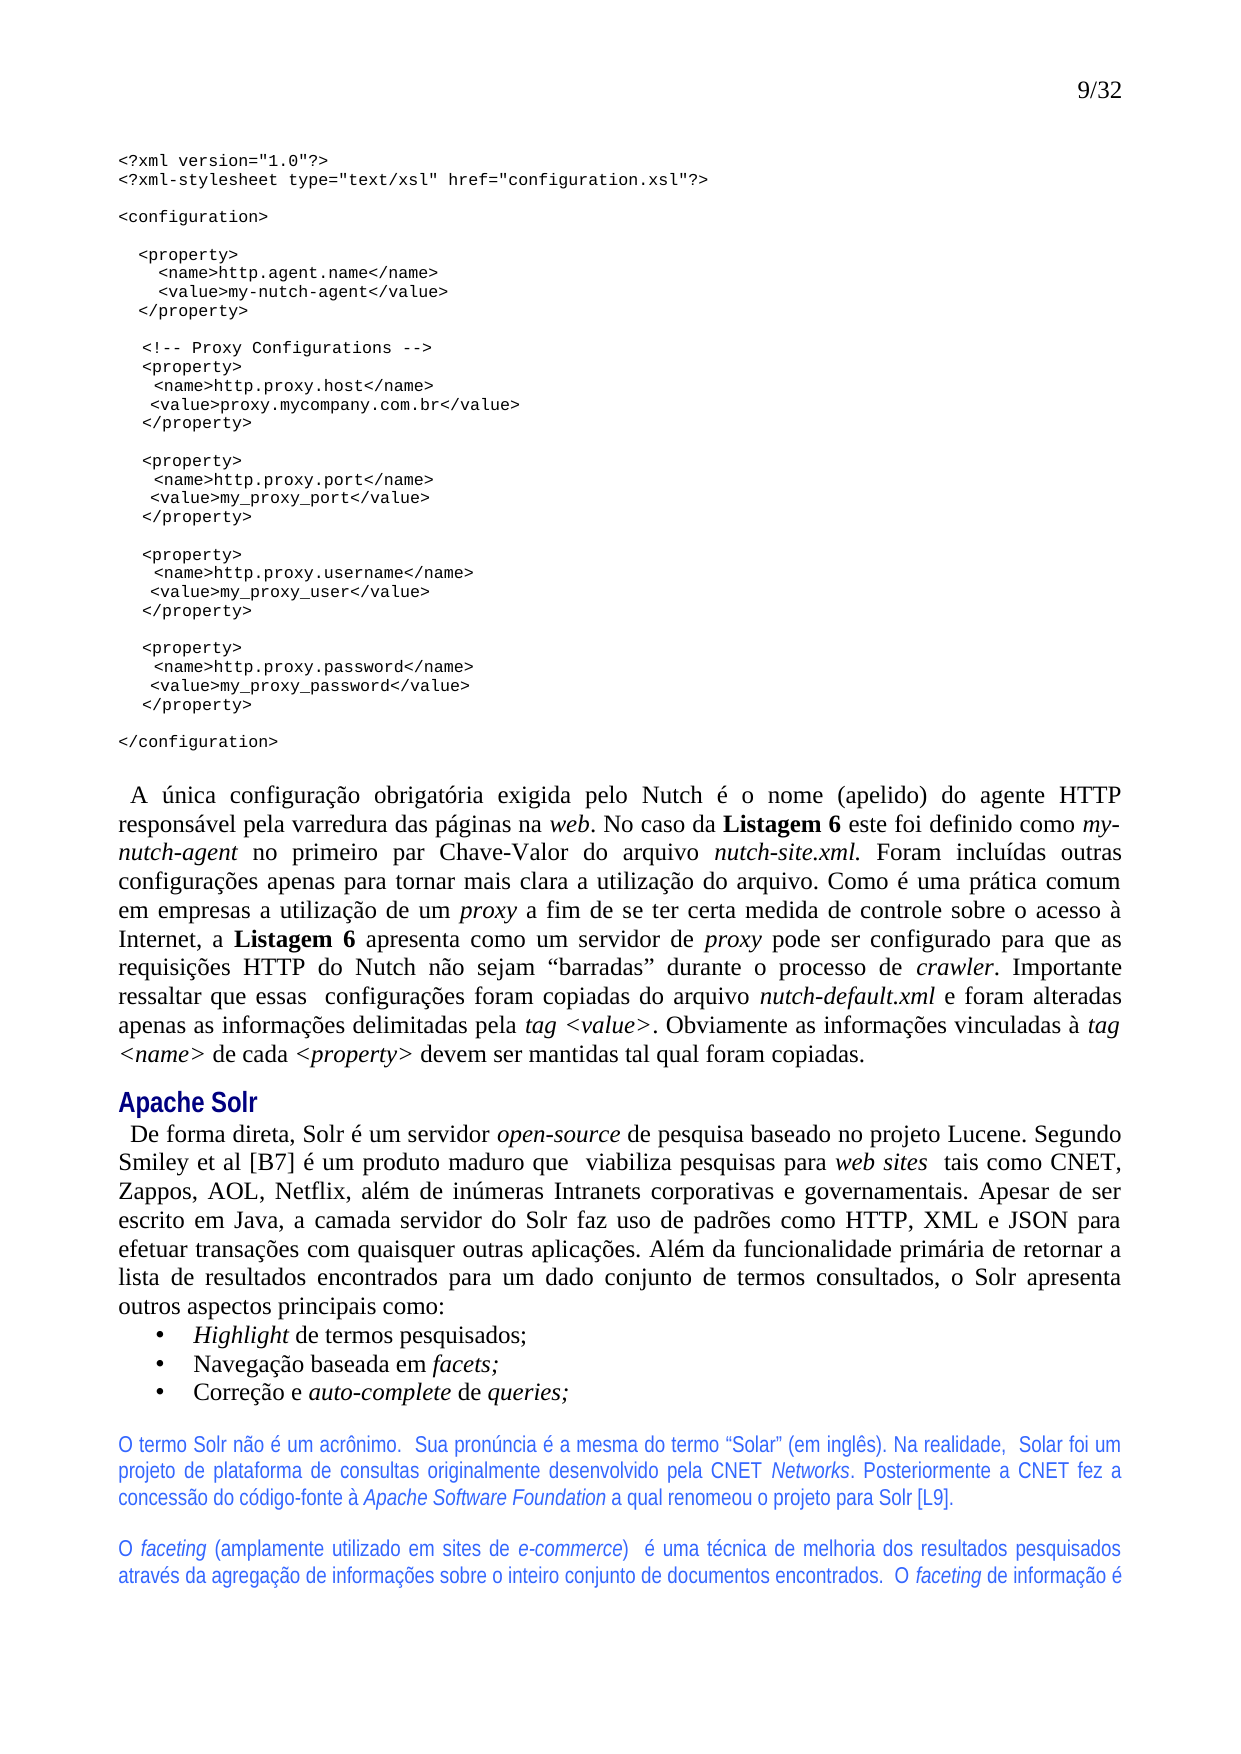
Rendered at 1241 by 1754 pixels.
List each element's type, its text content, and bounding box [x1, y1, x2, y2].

list <value>my_proxy_user</value> [118, 582, 1122, 601]
text Apache Solr [118, 1085, 1122, 1119]
list <name>http.proxy.password</name> [118, 657, 1122, 676]
list </property> [118, 414, 1122, 432]
list <value>my-nutch-agent</value> [118, 282, 1122, 301]
list <value>my_proxy_port</value> [118, 489, 1122, 507]
list </property> [118, 507, 1122, 526]
list </property> [118, 601, 1122, 620]
list <name>http.proxy.username</name> [118, 564, 1122, 582]
list <!-- Proxy Configurations --> [118, 339, 1122, 357]
list Highlight de termos pesquisados; [156, 1320, 1122, 1349]
text A única configuração obrigatória exigida pelo Nutch é o nome (apelido) do agente HTTP responsável pela varredura das páginas na web. No caso da Listagem 6 este foi definido como my-nutch-agent no primeiro par Chave-Valor do arquivo nutch-site.xml. Foram incluídas outras configurações apenas para tornar mais clara a utilização do arquivo. Como é uma prática comum em empresas a utilização de um proxy a fim de se ter certa medida de controle sobre o acesso à Internet, a Listagem 6 apresenta como um servidor de proxy pode ser configurado para que as requisições HTTP do Nutch não sejam “barradas” durante o processo de crawler. Importante ressaltar que essas configurações foram copiadas do arquivo nutch-default.xml e foram alteradas apenas as informações delimitadas pela tag <value>. Obviamente as informações vinculadas à tag <name> de cada <property> devem ser mantidas tal qual foram copiadas. [118, 780, 1122, 1067]
text O faceting (amplamente utilizado em sites de e-commerce) é uma técnica de melhoria dos resultados pesquisados através da agregação de informações sobre o inteiro conjunto de documentos encontrados. O faceting de informação é [118, 1535, 1122, 1588]
list <property> [118, 451, 1122, 470]
list <value>proxy.mycompany.com.br</value> [118, 395, 1122, 414]
list <name>http.proxy.host</name> [118, 376, 1122, 395]
list </property> [118, 695, 1122, 714]
list Navegação baseada em facets; [156, 1349, 1122, 1377]
text De forma direta, Solr é um servidor open-source de pesquisa baseado no projeto Lucene. Segundo Smiley et al [B7] é um produto maduro que viabiliza pesquisas para web sites tais como CNET, Zappos, AOL, Netflix, além de inúmeras Intranets corporativas e governamentais. Apesar de ser escrito em Java, a camada servidor do Solr faz uso de padrões como HTTP, XML e JSON para efetuar transações com quaisquer outras aplicações. Além da funcionalidade primária de retornar a lista de resultados encontrados para um dado conjunto de termos consultados, o Solr apresenta outros aspectos principais como: [118, 1119, 1122, 1320]
list <?xml version="1.0"?> [118, 151, 1122, 170]
list <property> [118, 245, 1122, 264]
list </property> [118, 301, 1122, 320]
list <name>http.proxy.port</name> [118, 470, 1122, 489]
list <value>my_proxy_password</value> [118, 676, 1122, 695]
list <property> [118, 545, 1122, 564]
list <configuration> [118, 207, 1122, 226]
list <name>http.agent.name</name> [118, 264, 1122, 282]
list </configuration> [118, 732, 1122, 751]
list <?xml-stylesheet type="text/xsl" href="configuration.xsl"?> [118, 170, 1122, 189]
list Correção e auto-complete de queries; [156, 1377, 1122, 1406]
text O termo Solr não é um acrônimo. Sua pronúncia é a mesma do termo “Solar” (em inglês). Na realidade, Solar foi um projeto de plataforma de consultas originalmente desenvolvido pela CNET Networks. Posteriormente a CNET fez a concessão do código-fonte à Apache Software Foundation a qual renomeou o projeto para Solr [L9]. [118, 1431, 1122, 1510]
list <property> [118, 639, 1122, 657]
list <property> [118, 357, 1122, 376]
